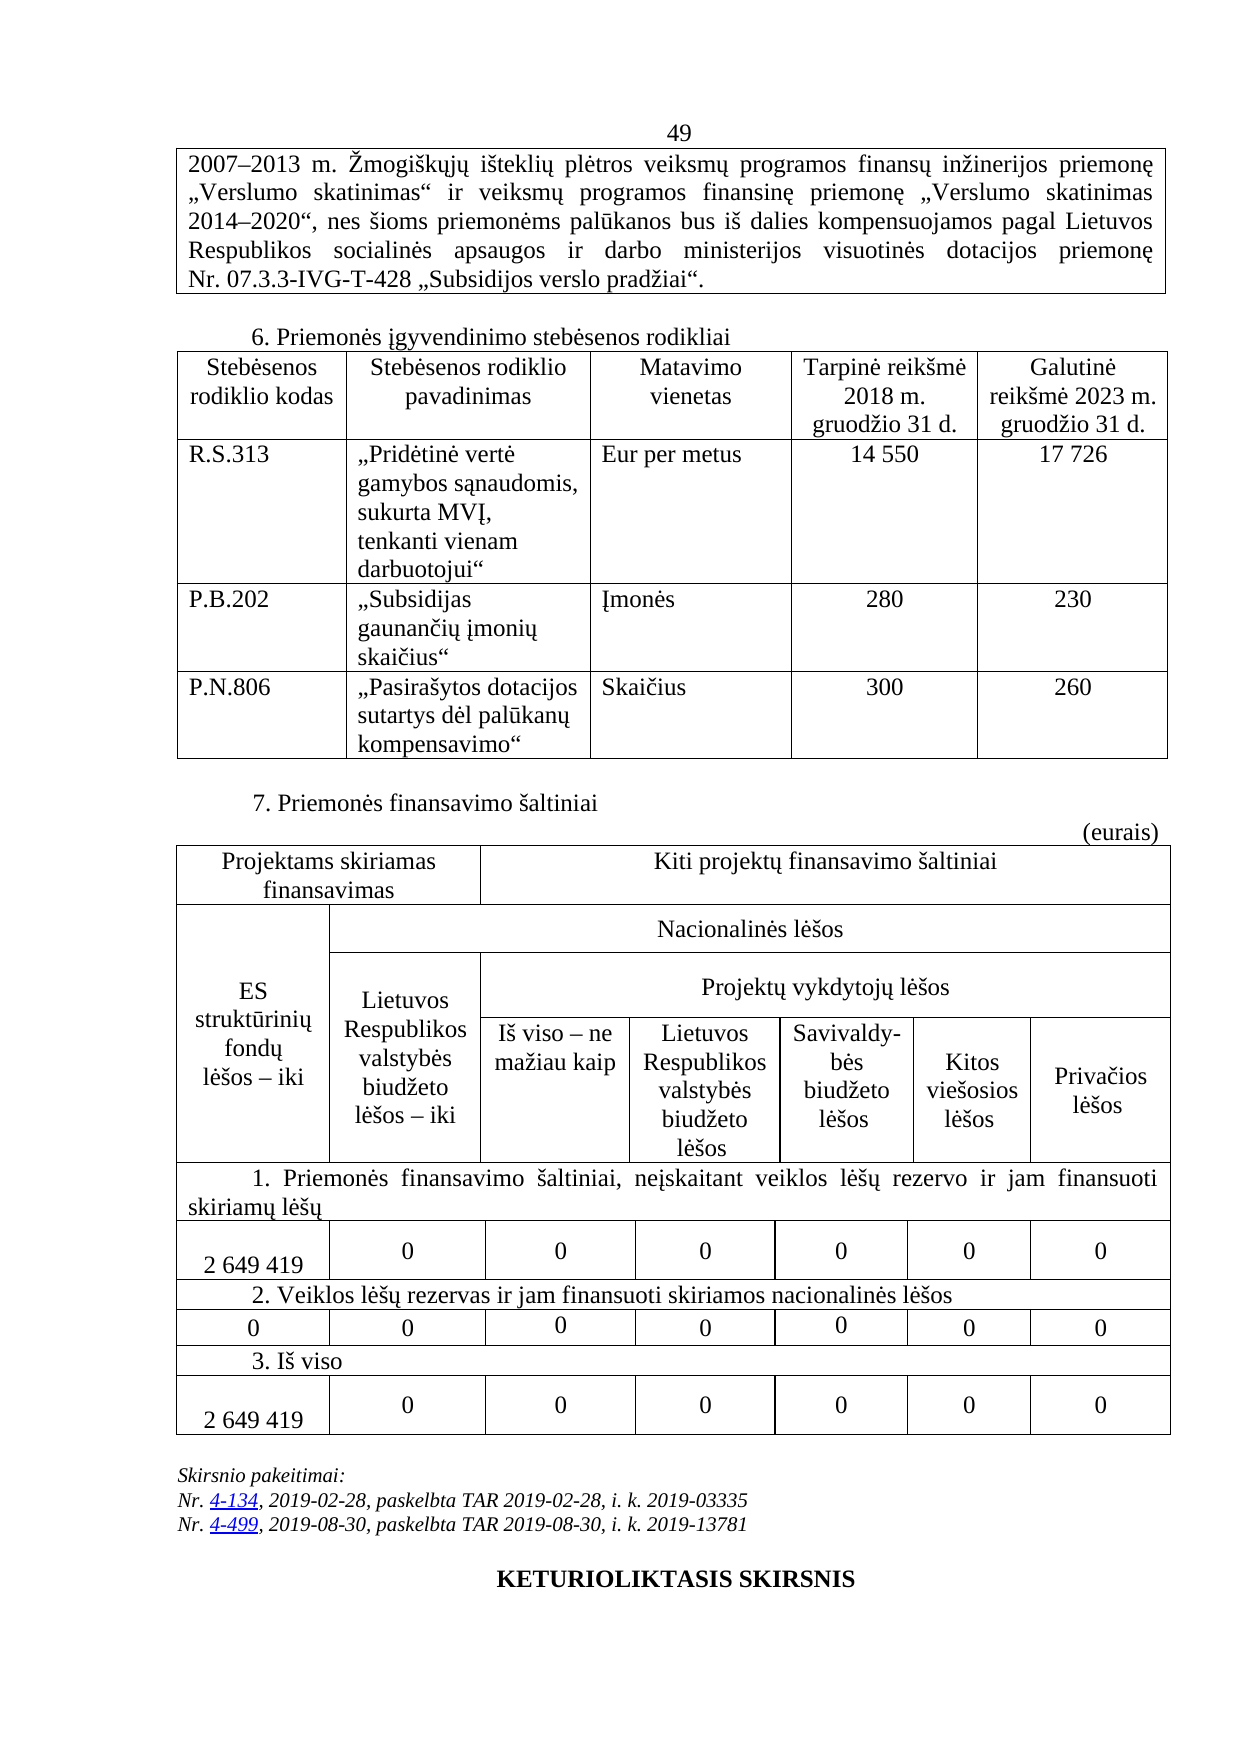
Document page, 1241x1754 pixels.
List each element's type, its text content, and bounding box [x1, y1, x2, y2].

table_cell 0 [636, 1221, 774, 1279]
text KETURIOLIKTASIS SKIRSNIS [177, 1564, 1181, 1593]
table_cell 260 [978, 672, 1167, 758]
table_cell 230 [978, 584, 1167, 671]
table_cell 0 [776, 1310, 907, 1345]
table_cell 0 [486, 1221, 635, 1279]
table_cell 0 [177, 1310, 329, 1345]
text Nr. 4-499, 2019-08-30, paskelbta TAR 2019-08-30, i. k. 2019-13781 [177, 1512, 1181, 1536]
table_cell 2. Veiklos lėšų rezervas ir jam finansuoti skiriamos nacionalinės lėšos [177, 1280, 1170, 1309]
table_cell ES struktūrinių fondų lėšos – iki [177, 905, 329, 1162]
table_cell P.B.202 [178, 584, 346, 671]
table_cell „Pasirašytos dotacijos sutartys dėl palūkanų kompensavimo“ [347, 672, 590, 758]
text 7. Priemonės finansavimo šaltiniai [251, 788, 1181, 817]
table_cell „Subsidijas gaunančių įmonių skaičius“ [347, 584, 590, 671]
table_cell 0 [636, 1376, 774, 1434]
text Nr. 4-134, 2019-02-28, paskelbta TAR 2019-02-28, i. k. 2019-03335 [177, 1487, 1181, 1512]
table_header 2007–2013 m. Žmogiškųjų išteklių plėtros veiksmų programos finansų inžinerijos priemonę „Verslumo skatinimas“ ir veiksmų programos finansinę priemonę „Verslumo skatinimas 2014–2020“, nes šioms priemonėms palūkanos bus iš dalies kompensuojamos pagal Lietuvos Respublikos socialinės apsaugos ir darbo ministerijos visuotinės dotacijos priemonę Nr. 07.3.3-IVG-T-428 „Subsidijos verslo pradžiai“. [177, 149, 1165, 292]
table_cell 300 [792, 672, 977, 758]
table_cell Skaičius [591, 672, 791, 758]
table_cell 2 649 419 [177, 1221, 329, 1279]
table_cell 17 726 [978, 440, 1167, 583]
table_cell 14 550 [792, 440, 977, 583]
table_cell Įmonės [591, 584, 791, 671]
table_cell 0 [908, 1310, 1030, 1345]
table_cell Eur per metus [591, 440, 791, 583]
table_cell 0 [908, 1376, 1030, 1434]
table_cell 0 [330, 1376, 485, 1434]
table_cell P.N.806 [178, 672, 346, 758]
table_header Projektams skiriamas finansavimas [177, 846, 480, 904]
table_cell 3. Iš viso [177, 1346, 1170, 1375]
table_header Galutinė reikšmė 2023 m. gruodžio 31 d. [978, 352, 1167, 438]
table_cell 0 [330, 1310, 485, 1345]
table_cell Lietuvos Respublikos valstybės biudžeto lėšos [630, 1018, 779, 1162]
table_cell Lietuvos Respublikos valstybės biudžeto lėšos – iki [330, 953, 480, 1162]
table_cell 0 [486, 1310, 635, 1345]
table_cell 0 [636, 1310, 774, 1345]
table_header Stebėsenos rodiklio pavadinimas [347, 352, 590, 438]
table_cell Privačios lėšos [1031, 1018, 1170, 1162]
table_cell 0 [908, 1221, 1030, 1279]
table_cell 280 [792, 584, 977, 671]
table_cell 0 [1031, 1221, 1170, 1279]
table_cell 0 [776, 1376, 907, 1434]
table_header Kiti projektų finansavimo šaltiniai [481, 846, 1170, 904]
table_cell R.S.313 [178, 440, 346, 583]
table_cell Iš viso – ne mažiau kaip [481, 1018, 629, 1162]
table_header Stebėsenos rodiklio kodas [178, 352, 346, 438]
text Skirsnio pakeitimai: [177, 1463, 1181, 1487]
text 6. Priemonės įgyvendinimo stebėsenos rodikliai [177, 322, 1181, 351]
table_cell 0 [1031, 1310, 1170, 1345]
table_header Tarpinė reikšmė 2018 m. gruodžio 31 d. [792, 352, 977, 438]
table_cell 0 [486, 1376, 635, 1434]
table_cell „Pridėtinė vertė gamybos sąnaudomis, sukurta MVĮ, tenkanti vienam darbuotojui“ [347, 440, 590, 583]
table_cell 0 [776, 1221, 907, 1279]
table_header Matavimo vienetas [591, 352, 791, 438]
table_cell Savivaldy-bės biudžeto lėšos [781, 1018, 913, 1162]
table_cell Kitos viešosios lėšos [914, 1018, 1030, 1162]
text (eurais) [177, 817, 1181, 845]
table_cell 0 [330, 1221, 485, 1279]
table_cell 1. Priemonės finansavimo šaltiniai, neįskaitant veiklos lėšų rezervo ir jam finansuoti skiriamų lėšų [177, 1163, 1170, 1220]
table_cell 2 649 419 [177, 1376, 329, 1434]
table_cell 0 [1031, 1376, 1170, 1434]
table_cell Nacionalinės lėšos [330, 905, 1170, 952]
table_cell Projektų vykdytojų lėšos [481, 953, 1170, 1017]
